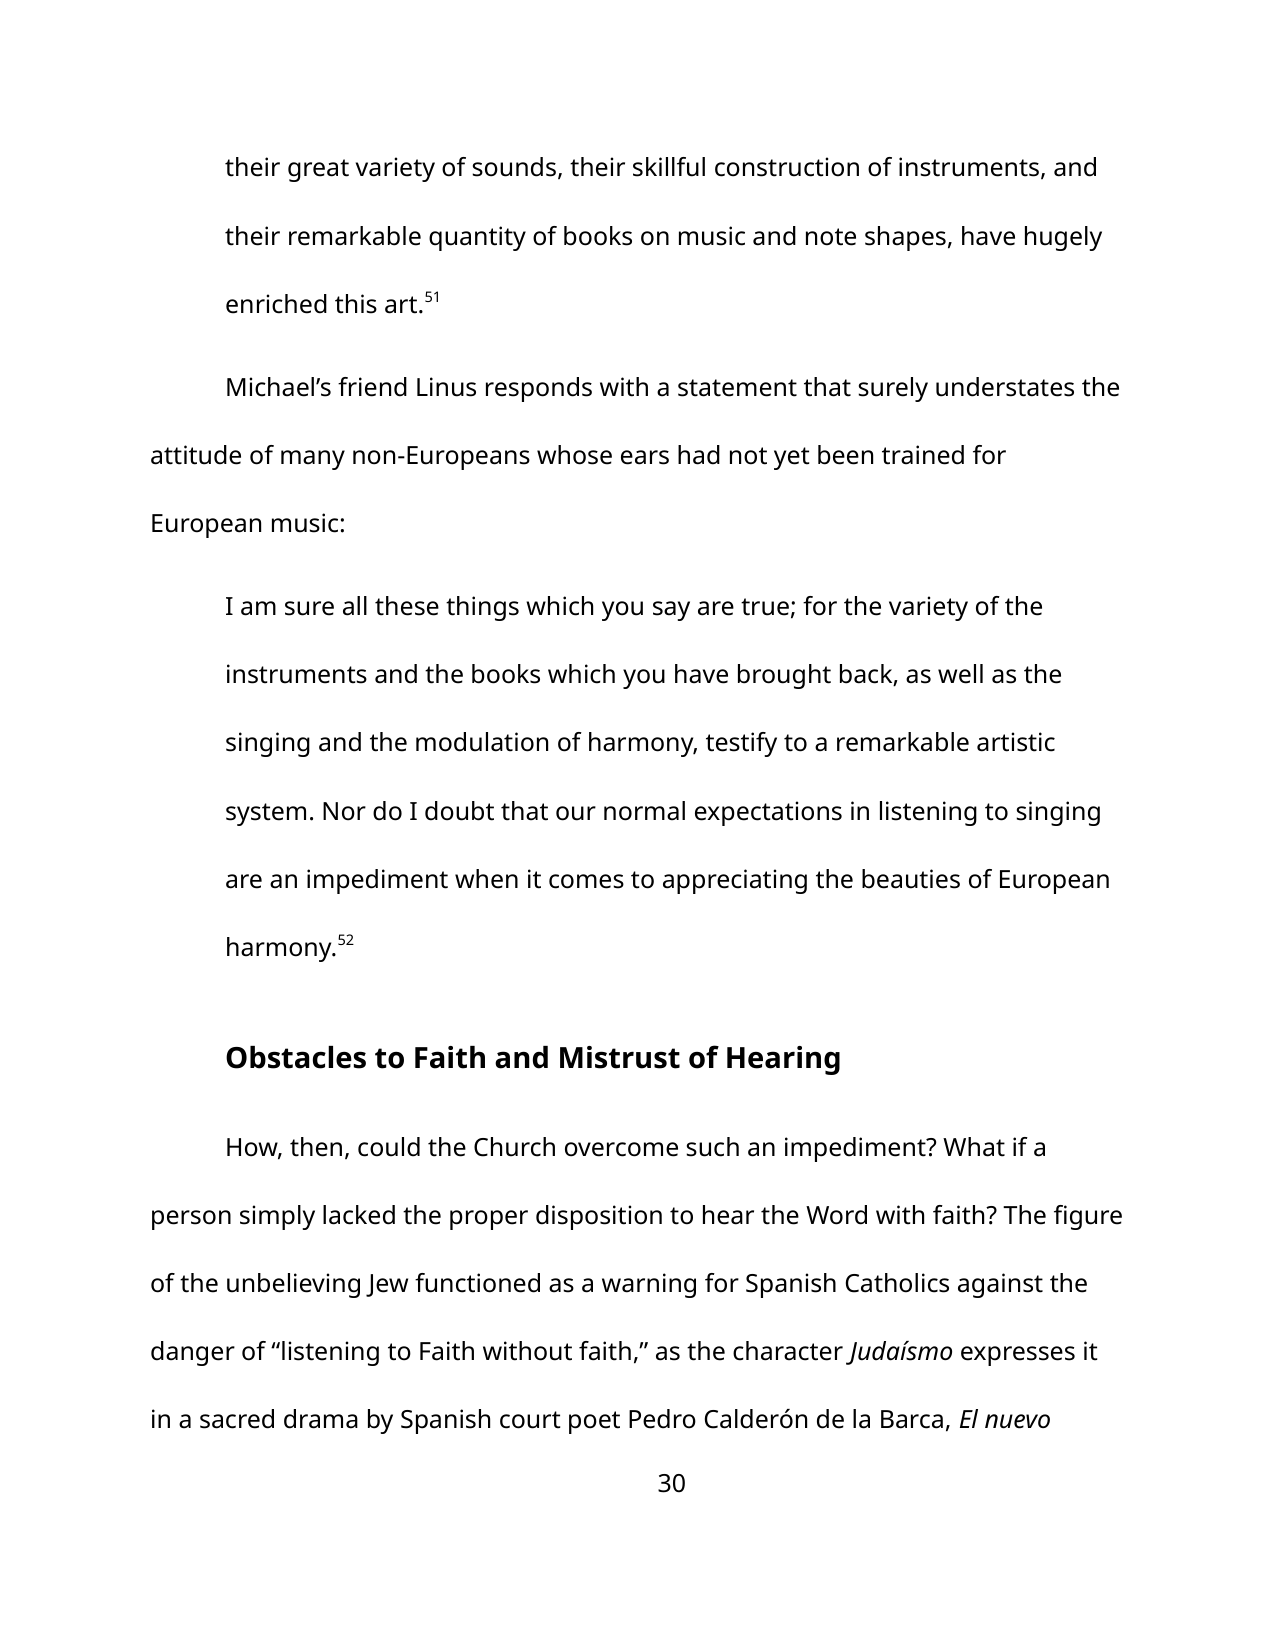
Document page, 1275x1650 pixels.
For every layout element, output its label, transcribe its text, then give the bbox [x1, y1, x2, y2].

text their great variety of sounds, their skillful construction of instruments, and their remarkable quantity of books on music and note shapes, have hugely enriched this art. [225, 150, 1125, 320]
text How, then, could the Church overcome such an impediment? What if a person simply lacked the proper disposition to hear the Word with faith? The figure of the unbelieving Jew functioned as a warning for Spanish Catholics against the danger of “listening to Faith without faith,” as the character Judaísmo expresses it in a sacred drama by Spanish court poet Pedro Calderón de la Barca, El nuevo [150, 1129, 1125, 1436]
text I am sure all these things which you say are true; for the variety of the instruments and the books which you have brought back, as well as the singing and the modulation of harmony, testify to a remarkable artistic system. Nor do I doubt that our normal expectations in listening to singing are an impediment when it comes to appreciating the beauties of European harmony. [225, 589, 1125, 963]
text Michael’s friend Linus responds with a statement that surely understates the attitude of many non-Europeans whose ears had not yet been trained for European music: [150, 369, 1125, 540]
subtitle Obstacles to Faith and Mistrust of Hearing [150, 1037, 1125, 1077]
